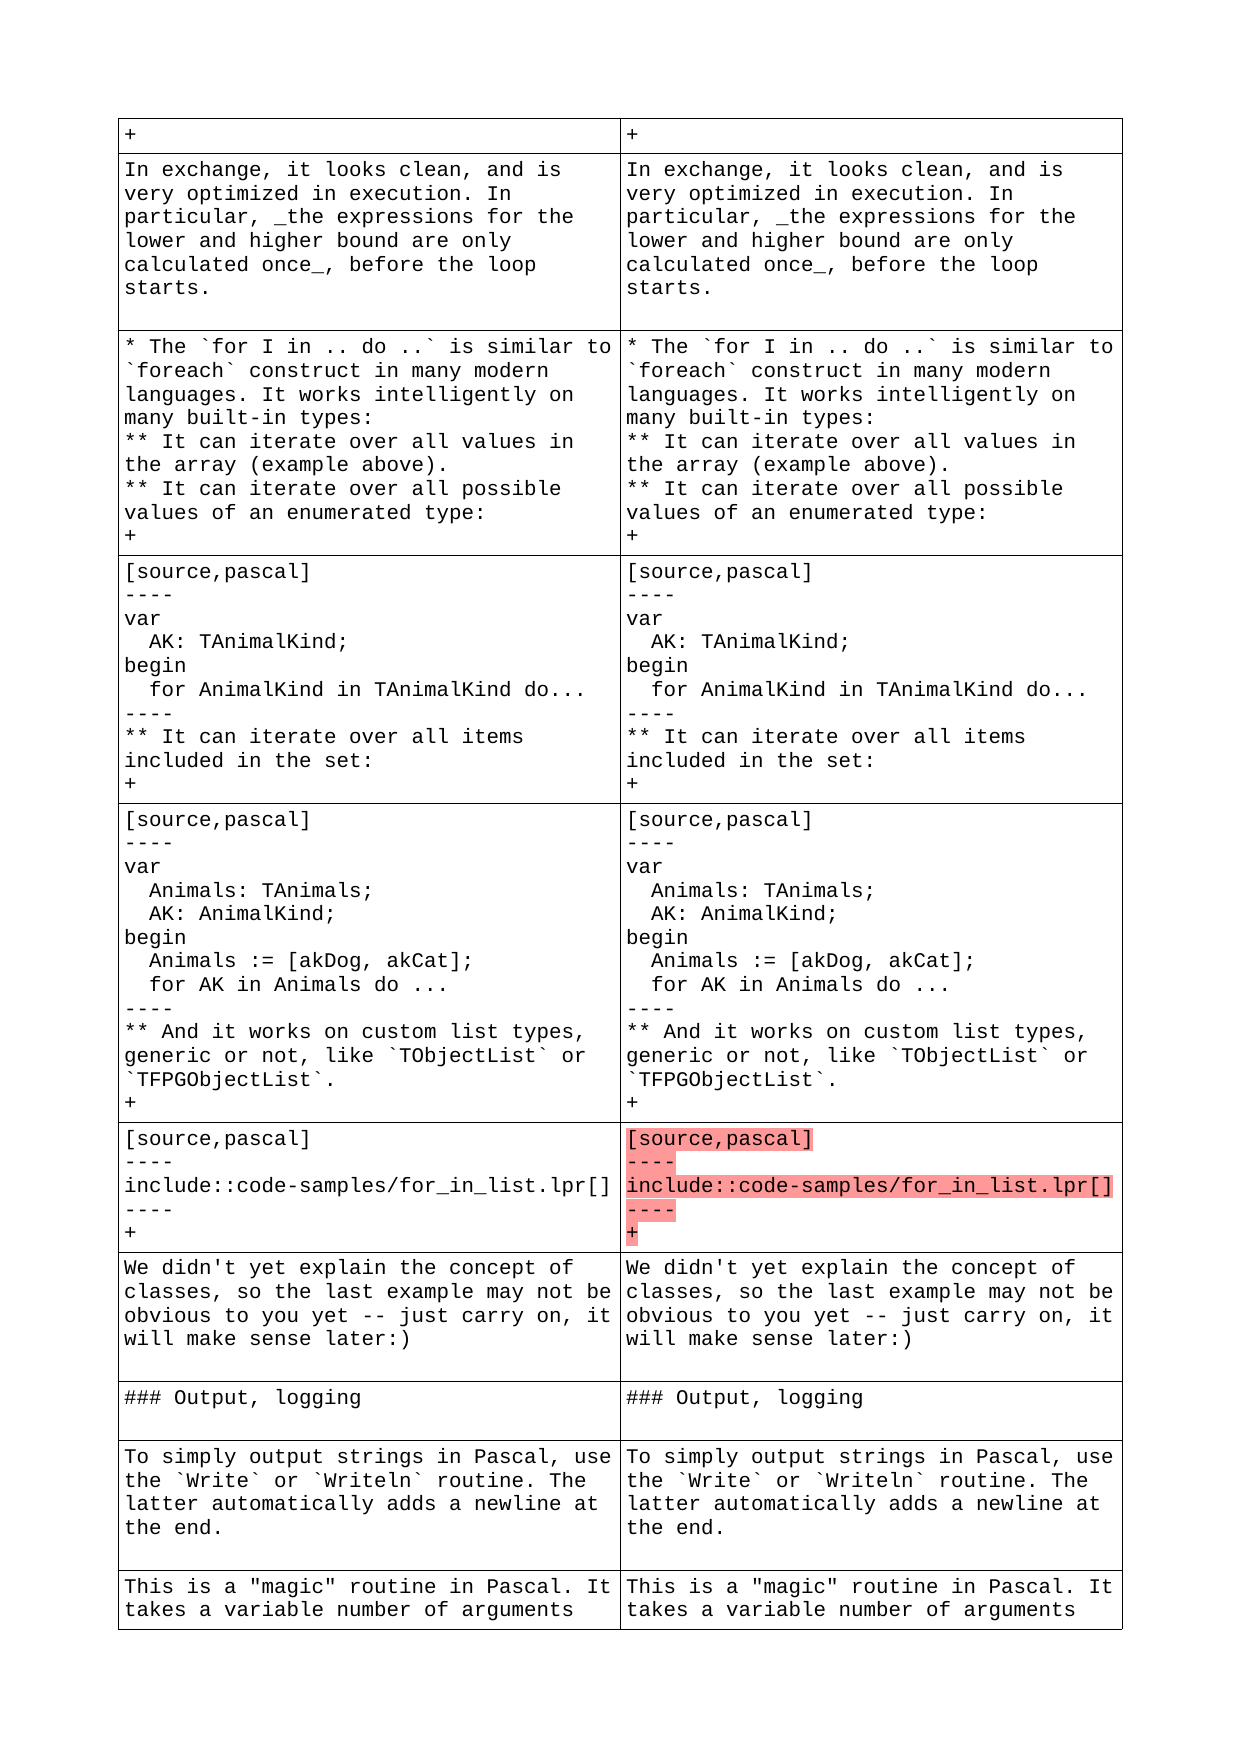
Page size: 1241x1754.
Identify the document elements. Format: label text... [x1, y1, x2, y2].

table_cell + [119, 119, 620, 153]
table_cell We didn't yet explain the concept of classes, so the last example may not be obvious to you yet -- just carry on, it will make sense later:) [119, 1253, 620, 1381]
table_cell To simply output strings in Pascal, use the `Write` or `Writeln` routine. The latter automatically adds a newline at the end. [119, 1441, 620, 1570]
table_cell * The `for I in .. do ..` is similar to `foreach` construct in many modern languages. It works intelligently on many built-in types: ** It can iterate over all values in the array (example above). ** It can iterate over all possible values of an enumerated type: + [621, 331, 1122, 555]
table_cell This is a "magic" routine in Pascal. It takes a variable number of arguments [119, 1571, 620, 1629]
table_cell To simply output strings in Pascal, use the `Write` or `Writeln` routine. The latter automatically adds a newline at the end. [621, 1441, 1122, 1570]
table_cell ### Output, logging [621, 1382, 1122, 1440]
table_cell [source,pascal] ---- include::code-samples/for_in_list.lpr[] ---- + [119, 1123, 620, 1252]
table_cell In exchange, it looks clean, and is very optimized in execution. In particular, _the expressions for the lower and higher bound are only calculated once_, before the loop starts. [621, 154, 1122, 330]
table_cell We didn't yet explain the concept of classes, so the last example may not be obvious to you yet -- just carry on, it will make sense later:) [621, 1253, 1122, 1381]
table_cell [source,pascal] ---- var Animals: TAnimals; AK: AnimalKind; begin Animals := [akDog, akCat]; for AK in Animals do ... ---- ** And it works on custom list types, generic or not, like `TObjectList` or `TFPGObjectList`. + [119, 804, 620, 1122]
table_cell [source,pascal] ---- include::code-samples/for_in_list.lpr[] ---- + [621, 1123, 1122, 1252]
table_cell In exchange, it looks clean, and is very optimized in execution. In particular, _the expressions for the lower and higher bound are only calculated once_, before the loop starts. [119, 154, 620, 330]
table_cell * The `for I in .. do ..` is similar to `foreach` construct in many modern languages. It works intelligently on many built-in types: ** It can iterate over all values in the array (example above). ** It can iterate over all possible values of an enumerated type: + [119, 331, 620, 555]
table_cell [source,pascal] ---- var AK: TAnimalKind; begin for AnimalKind in TAnimalKind do... ---- ** It can iterate over all items included in the set: + [621, 556, 1122, 803]
table_cell This is a "magic" routine in Pascal. It takes a variable number of arguments [621, 1571, 1122, 1629]
table_cell [source,pascal] ---- var Animals: TAnimals; AK: AnimalKind; begin Animals := [akDog, akCat]; for AK in Animals do ... ---- ** And it works on custom list types, generic or not, like `TObjectList` or `TFPGObjectList`. + [621, 804, 1122, 1122]
table_cell + [621, 119, 1122, 153]
table_cell ### Output, logging [119, 1382, 620, 1440]
table_cell [source,pascal] ---- var AK: TAnimalKind; begin for AnimalKind in TAnimalKind do... ---- ** It can iterate over all items included in the set: + [119, 556, 620, 803]
